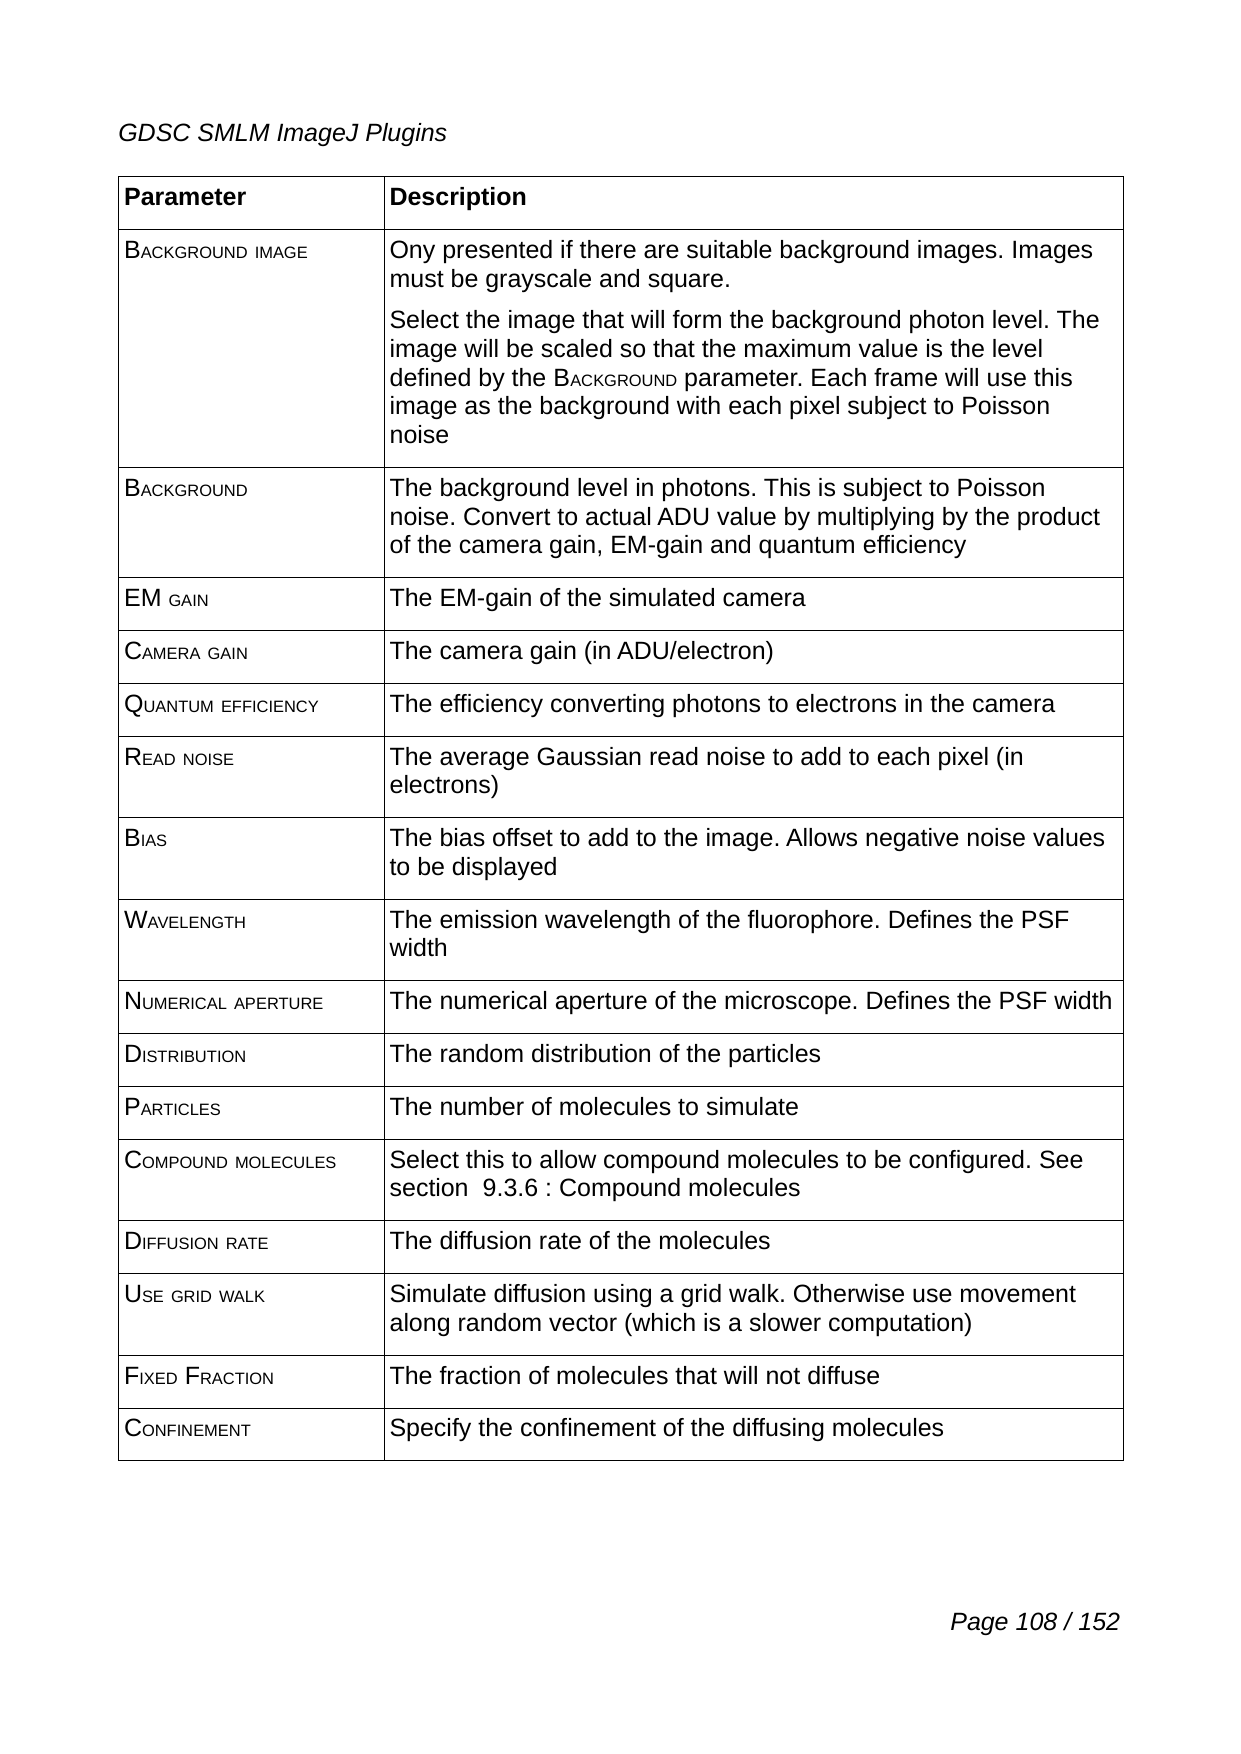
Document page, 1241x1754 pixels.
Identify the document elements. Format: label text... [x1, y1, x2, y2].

table_cell Particles [119, 1087, 384, 1139]
table_cell The camera gain (in ADU/electron) [385, 631, 1123, 683]
table_cell Diffusion rate [119, 1221, 384, 1273]
table_cell Simulate diffusion using a grid walk. Otherwise use movement along random vector (which is a slower computation) [385, 1274, 1123, 1355]
table_cell The average Gaussian read noise to add to each pixel (in electrons) [385, 737, 1123, 817]
table_cell Ony presented if there are suitable background images. Images must be grayscale and square. Select the image that will form the background photon level. The image will be scaled so that the maximum value is the level defined by the Background parameter. Each frame will use this image as the background with each pixel subject to Poisson noise [385, 230, 1123, 467]
table_cell Quantum efficiency [119, 684, 384, 736]
table_cell The random distribution of the particles [385, 1034, 1123, 1086]
table_header Parameter [119, 177, 384, 229]
table_cell Fixed Fraction [119, 1356, 384, 1408]
table_cell EM gain [119, 578, 384, 630]
table_cell Background image [119, 230, 384, 467]
table_cell Camera gain [119, 631, 384, 683]
table_cell Numerical aperture [119, 981, 384, 1033]
table_cell The numerical aperture of the microscope. Defines the PSF width [385, 981, 1123, 1033]
table_cell Use grid walk [119, 1274, 384, 1355]
table_header Description [385, 177, 1123, 229]
table_cell Background [119, 468, 384, 577]
table_cell The emission wavelength of the fluorophore. Defines the PSF width [385, 900, 1123, 980]
table_cell Select this to allow compound molecules to be configured. See section 9.3.6: Compound molecules [385, 1140, 1123, 1220]
table_cell The diffusion rate of the molecules [385, 1221, 1123, 1273]
table_cell The efficiency converting photons to electrons in the camera [385, 684, 1123, 736]
table_cell Wavelength [119, 900, 384, 980]
table_cell The fraction of molecules that will not diffuse [385, 1356, 1123, 1408]
table_cell Distribution [119, 1034, 384, 1086]
table_cell The EM-gain of the simulated camera [385, 578, 1123, 630]
table_cell The background level in photons. This is subject to Poisson noise. Convert to actual ADU value by multiplying by the product of the camera gain, EM-gain and quantum efficiency [385, 468, 1123, 577]
table_cell Bias [119, 818, 384, 899]
table_cell Confinement [119, 1409, 384, 1460]
table_cell Specify the confinement of the diffusing molecules [385, 1409, 1123, 1460]
table_cell Read noise [119, 737, 384, 817]
table_cell The bias offset to add to the image. Allows negative noise values to be displayed [385, 818, 1123, 899]
table_cell Compound molecules [119, 1140, 384, 1220]
table_cell The number of molecules to simulate [385, 1087, 1123, 1139]
